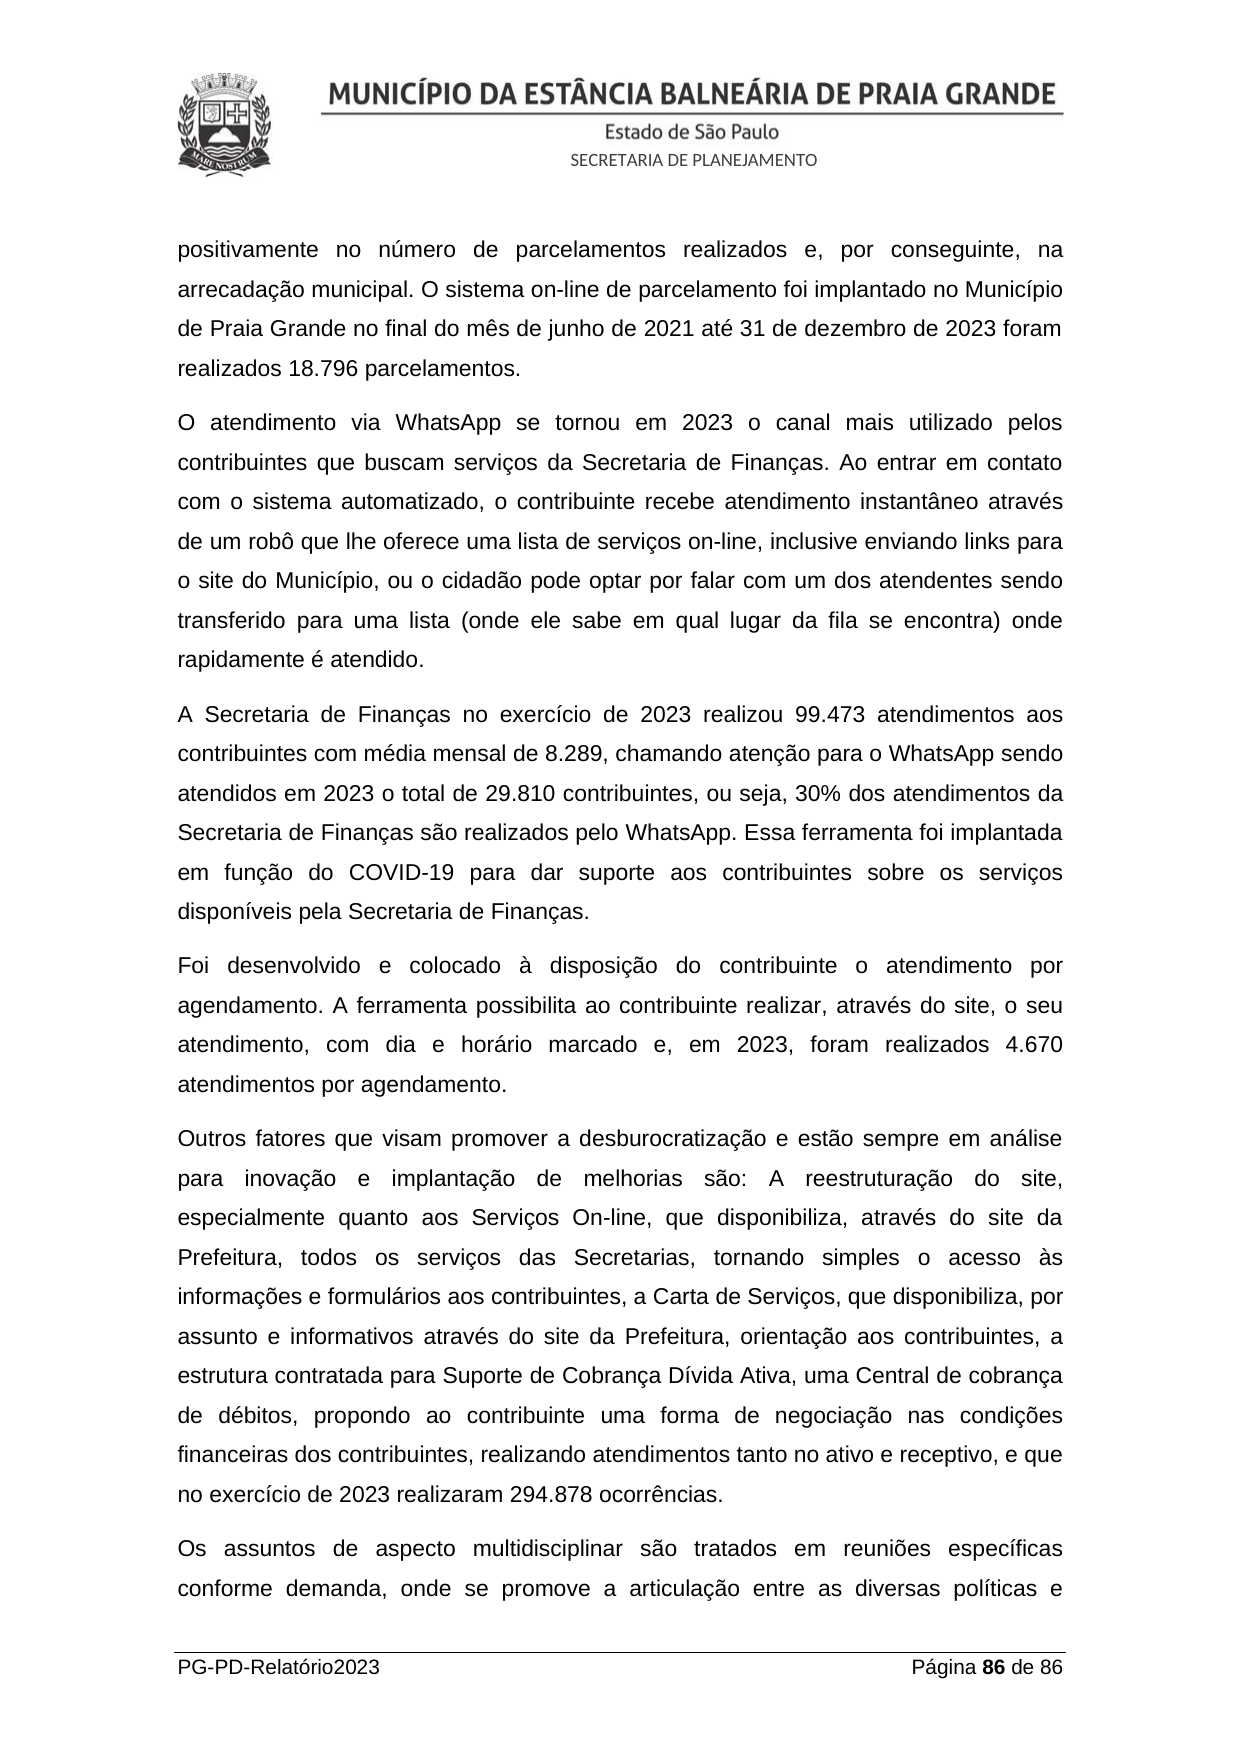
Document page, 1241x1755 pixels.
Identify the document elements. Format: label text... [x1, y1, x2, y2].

text O atendimento via WhatsApp se tornou em 2023 o canal mais utilizado pelos contribuintes que buscam serviços da Secretaria de Finanças. Ao entrar em contato com o sistema automatizado, o contribuinte recebe atendimento instantâneo através de um robô que lhe oferece uma lista de serviços on-line, inclusive enviando links para o site do Município, ou o cidadão pode optar por falar com um dos atendentes sendo transferido para uma lista (onde ele sabe em qual lugar da fila se encontra) onde rapidamente é atendido. [177, 409, 1063, 672]
text positivamente no número de parcelamentos realizados e, por conseguinte, na arrecadação municipal. O sistema on-line de parcelamento foi implantado no Município de Praia Grande no final do mês de junho de 2021 até 31 de dezembro de 2023 foram realizados 18.796 parcelamentos. [177, 236, 1063, 381]
text Foi desenvolvido e colocado à disposição do contribuinte o atendimento por agendamento. A ferramenta possibilita ao contribuinte realizar, através do site, o seu atendimento, com dia e horário marcado e, em 2023, foram realizados 4.670 atendimentos por agendamento. [177, 952, 1063, 1097]
text Outros fatores que visam promover a desburocratização e estão sempre em análise para inovação e implantação de melhorias são: A reestruturação do site, especialmente quanto aos Serviços On-line, que disponibiliza, através do site da Prefeitura, todos os serviços das Secretarias, tornando simples o acesso às informações e formulários aos contribuintes, a Carta de Serviços, que disponibiliza, por assunto e informativos através do site da Prefeitura, orientação aos contribuintes, a estrutura contratada para Suporte de Cobrança Dívida Ativa, uma Central de cobrança de débitos, propondo ao contribuinte uma forma de negociação nas condições financeiras dos contribuintes, realizando atendimentos tanto no ativo e receptivo, e que no exercício de 2023 realizaram 294.878 ocorrências. [177, 1125, 1063, 1507]
text Os assuntos de aspecto multidisciplinar são tratados em reuniões específicas conforme demanda, onde se promove a articulação entre as diversas políticas e [177, 1535, 1063, 1601]
text A Secretaria de Finanças no exercício de 2023 realizou 99.473 atendimentos aos contribuintes com média mensal de 8.289, chamando atenção para o WhatsApp sendo atendidos em 2023 o total de 29.810 contribuintes, ou seja, 30% dos atendimentos da Secretaria de Finanças são realizados pelo WhatsApp. Essa ferramenta foi implantada em função do COVID-19 para dar suporte aos contribuintes sobre os serviços disponíveis pela Secretaria de Finanças. [177, 701, 1063, 924]
